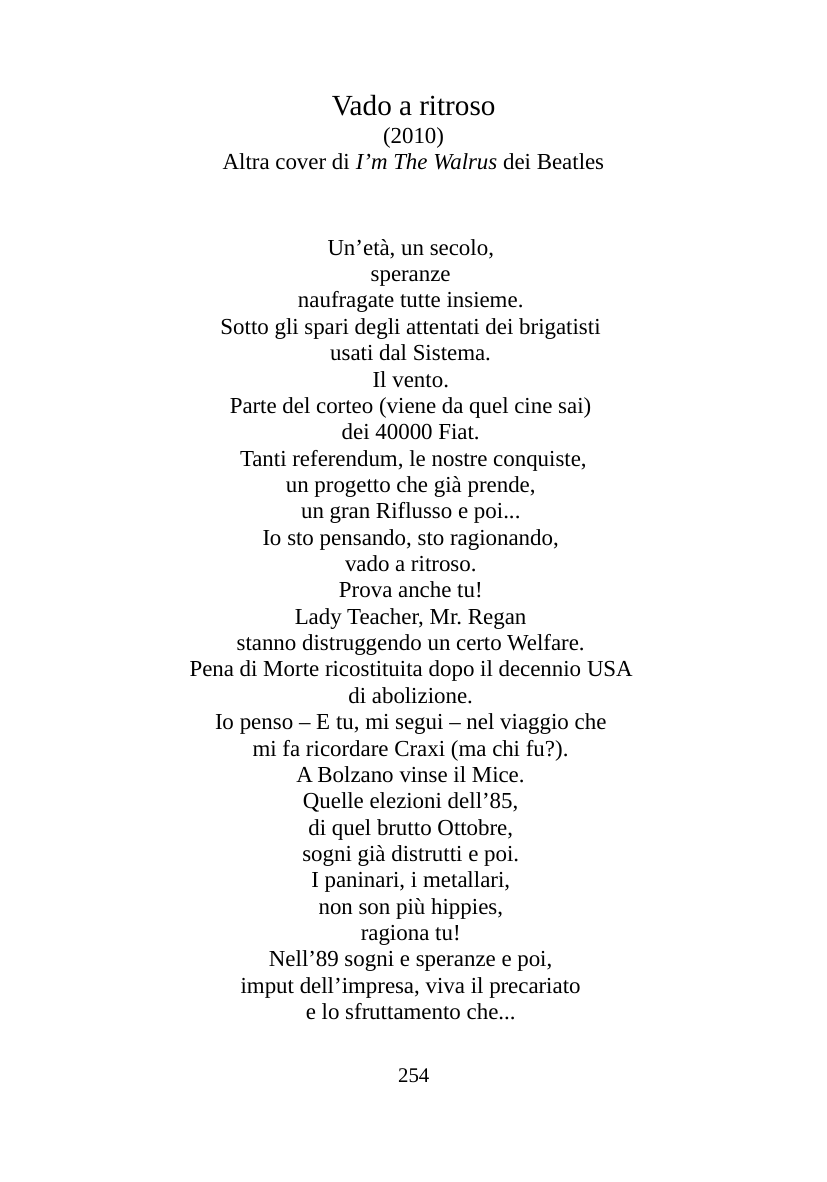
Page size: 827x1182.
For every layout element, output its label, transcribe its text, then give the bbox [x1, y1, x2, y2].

text Vado a ritroso (2010) Altra cover di I’m The Walrus dei Beatles [88, 88, 738, 175]
text Un’età, un secolo, speranze naufragate tutte insieme. Sotto gli spari degli attentati dei brigatisti usati dal Sistema. Il vento. Parte del corteo (viene da quel cine sai) dei 40000 Fiat. Tanti referendum, le nostre conquiste, un progetto che già prende, un gran Riflusso e poi... Io sto pensando, sto ragionando, vado a ritroso. Prova anche tu! Lady Teacher, Mr. Regan stanno distruggendo un certo Welfare. Pena di Morte ricostituita dopo il decennio USA di abolizione. Io penso ‒ E tu, mi segui ‒ nel viaggio che mi fa ricordare Craxi (ma chi fu?). A Bolzano vinse il Mice. Quelle elezioni dell’85, di quel brutto Ottobre, sogni già distrutti e poi. I paninari, i metallari, non son più hippies, ragiona tu! Nell’89 sogni e speranze e poi, imput dell’impresa, viva il precariato e lo sfruttamento che... [88, 234, 738, 1024]
